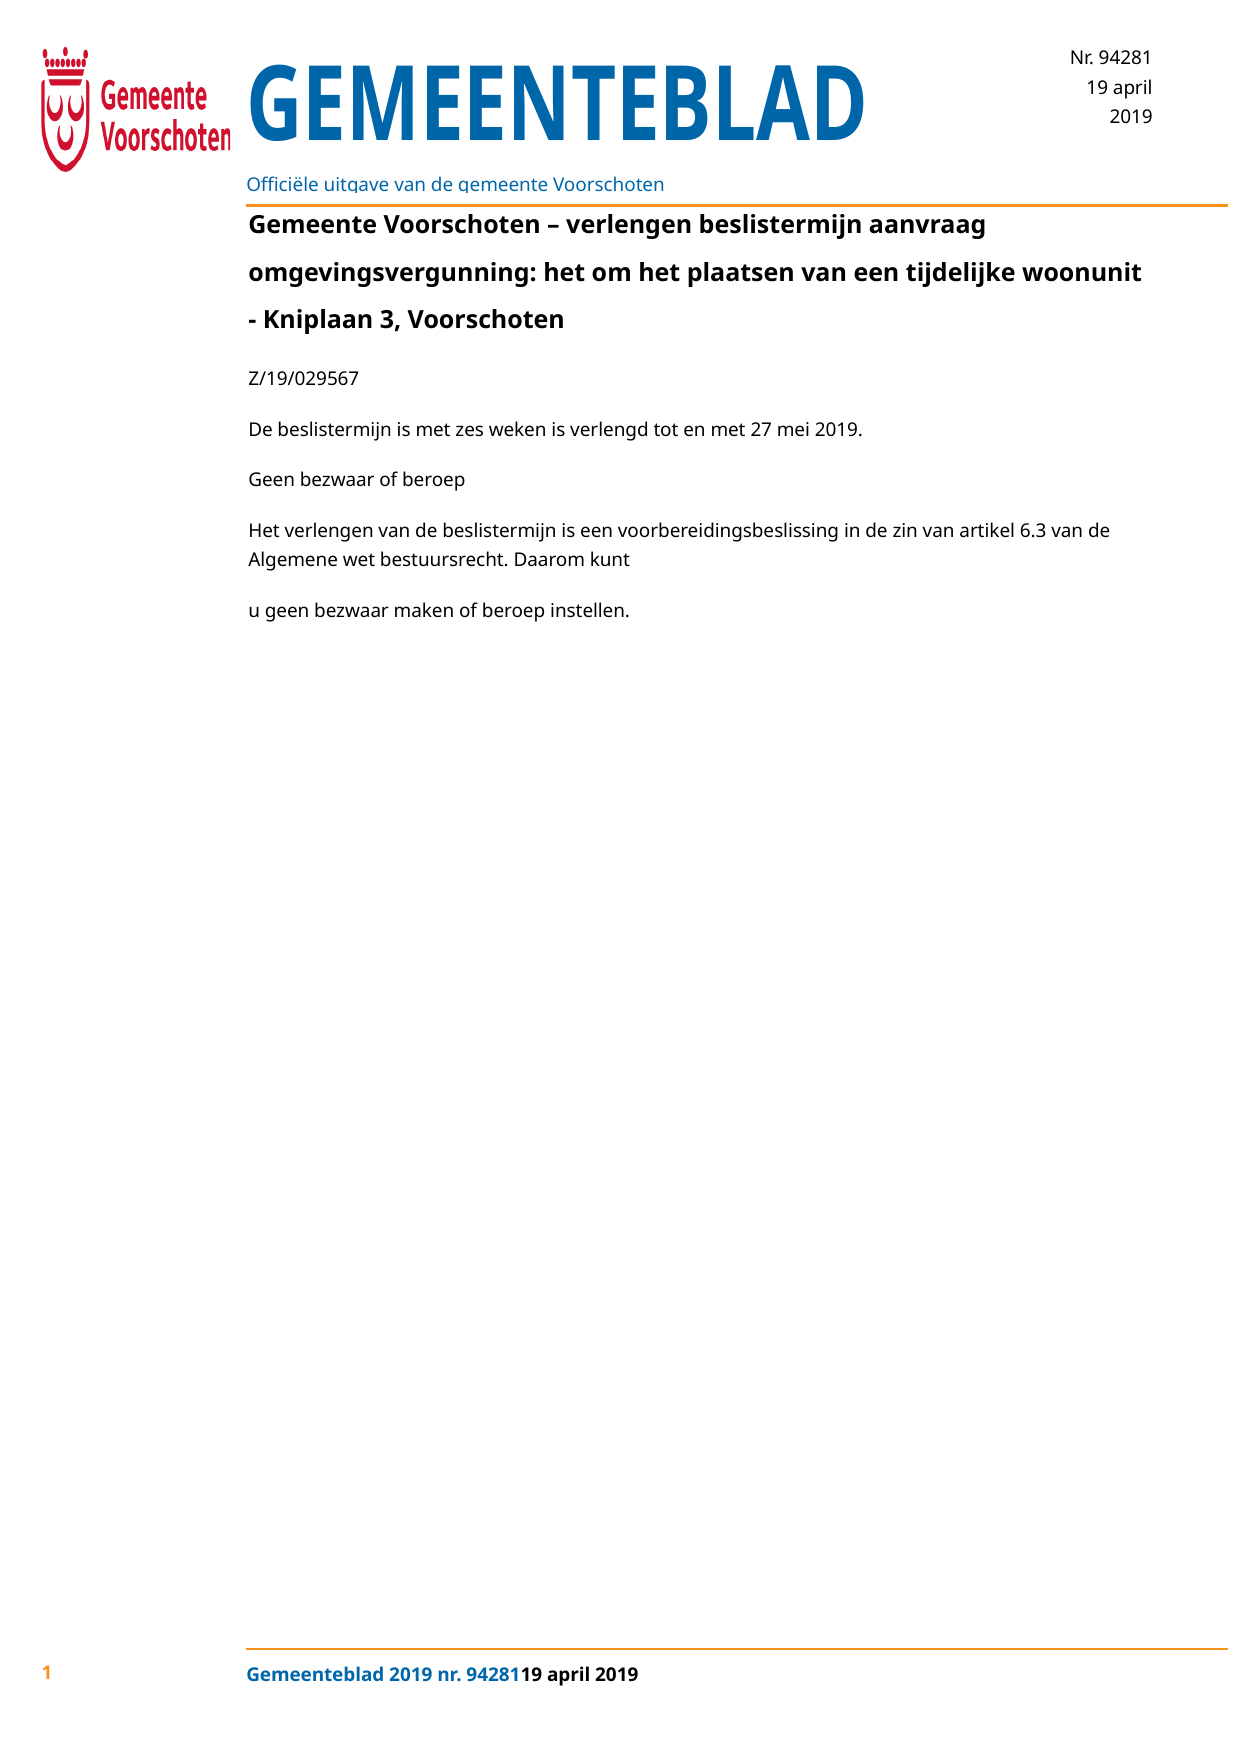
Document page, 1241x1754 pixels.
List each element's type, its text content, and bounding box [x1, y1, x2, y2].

text De beslistermijn is met zes weken is verlengd tot en met 27 mei 2019. [248, 416, 1152, 442]
text u geen bezwaar maken of beroep instellen. [248, 597, 1152, 622]
text Z/19/029567 [248, 366, 1152, 391]
text Geen bezwaar of beroep [248, 466, 1152, 492]
text Gemeente Voorschoten – verlengen beslistermijn aanvraag omgevingsvergunning: het om het plaatsen van een tijdelijke woonunit - Kniplaan 3, Voorschoten [248, 207, 1152, 336]
text Het verlengen van de beslistermijn is een voorbereidingsbeslissing in de zin van artikel 6.3 van de Algemene wet bestuursrecht. Daarom kunt [248, 517, 1152, 572]
picture [41, 47, 231, 172]
